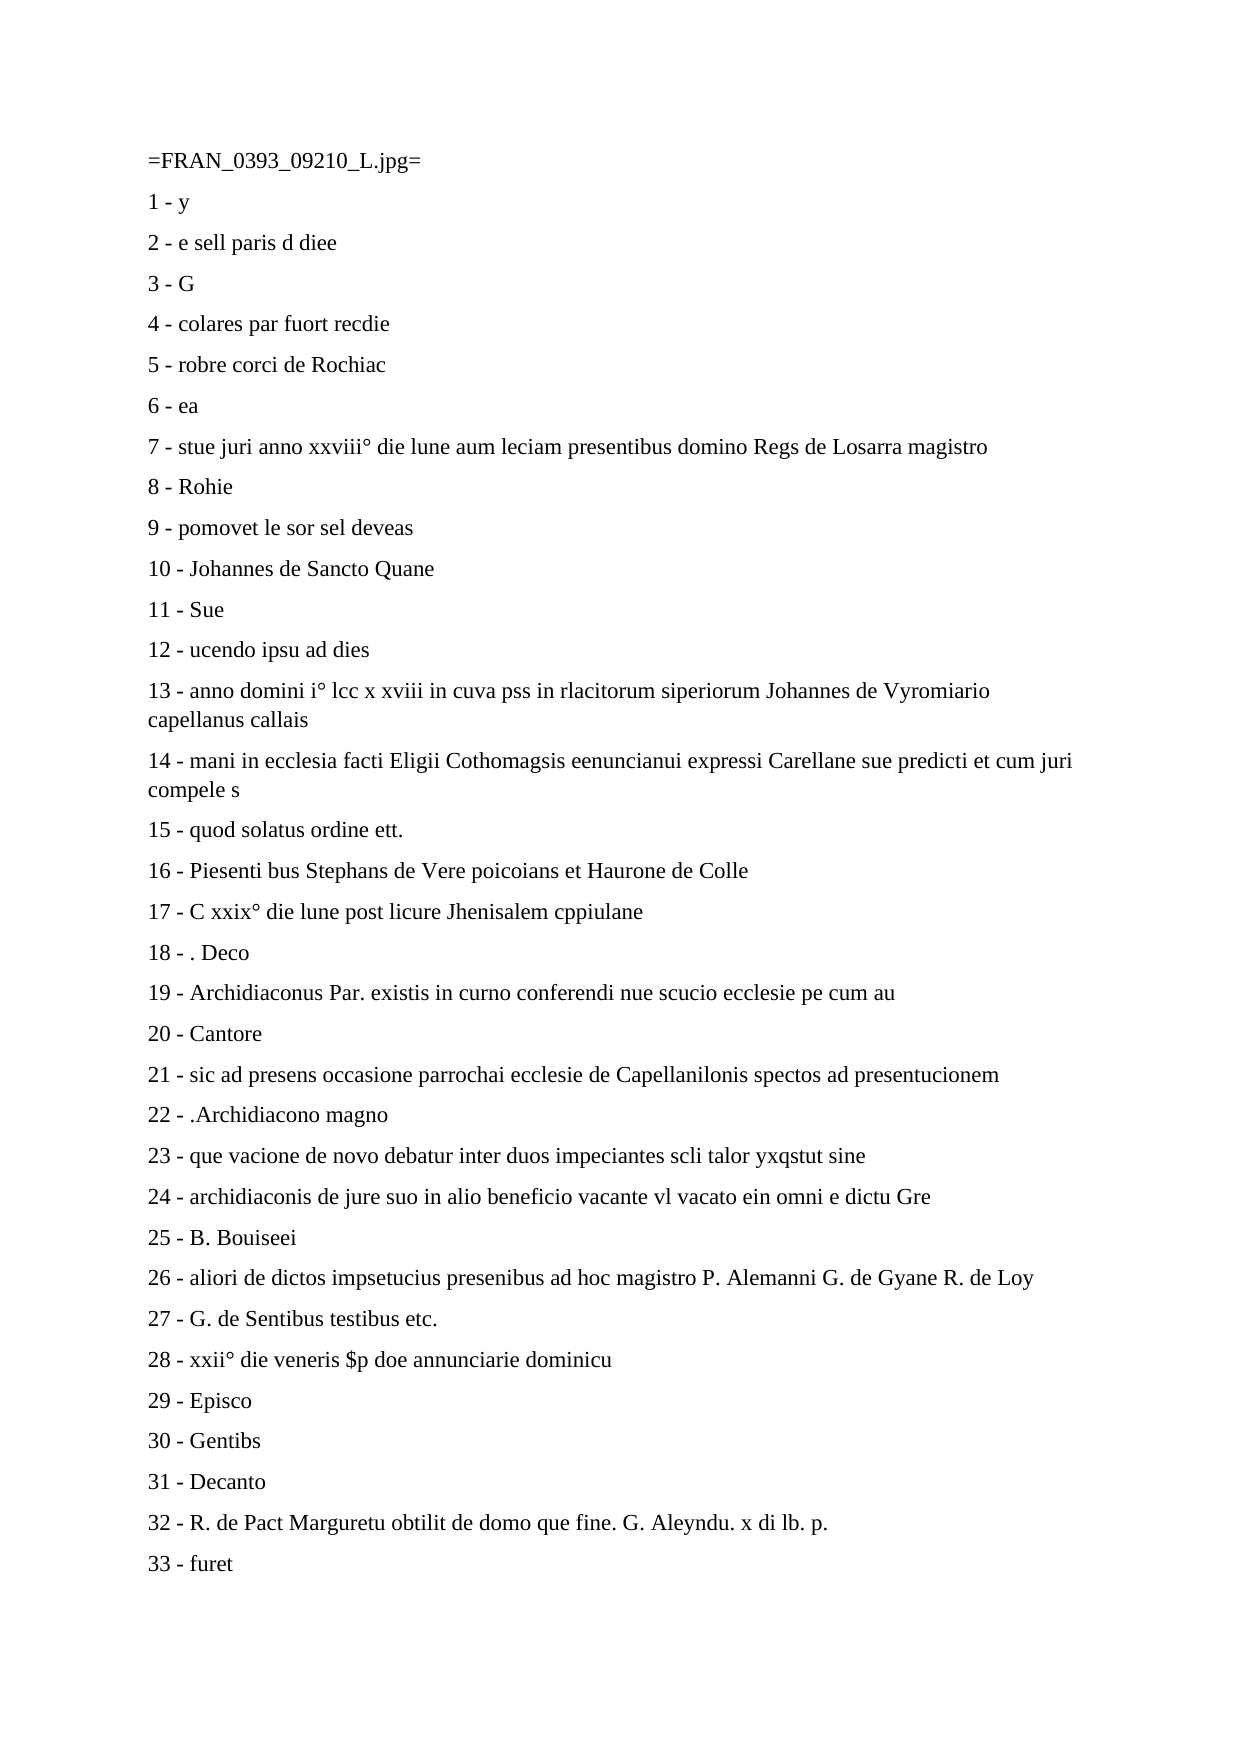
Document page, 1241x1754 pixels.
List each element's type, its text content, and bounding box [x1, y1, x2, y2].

text 31 - Decanto [148, 1468, 1093, 1494]
text 26 - aliori de dictos impsetucius presenibus ad hoc magistro P. Alemanni G. de Gyane R. de Loy [148, 1264, 1093, 1291]
text 4 - colares par fuort recdie [148, 311, 1093, 337]
text 23 - que vacione de novo debatur inter duos impeciantes scli talor yxqstut sine [148, 1142, 1093, 1169]
text 22 - .Archidiacono magno [148, 1102, 1093, 1128]
text 3 - G [148, 270, 1093, 296]
text 21 - sic ad presens occasione parrochai ecclesie de Capellanilonis spectos ad presentucionem [148, 1061, 1093, 1087]
text 15 - quod solatus ordine ett. [148, 816, 1093, 843]
text 7 - stue juri anno xxviii° die lune aum leciam presentibus domino Regs de Losarra magistro [148, 433, 1093, 459]
text 9 - pomovet le sor sel deveas [148, 514, 1093, 541]
text 5 - robre corci de Rochiac [148, 351, 1093, 378]
text 33 - furet [148, 1549, 1093, 1576]
text 11 - Sue [148, 596, 1093, 622]
text 12 - ucendo ipsu ad dies [148, 636, 1093, 663]
text 2 - e sell paris d diee [148, 229, 1093, 255]
text 19 - Archidiaconus Par. existis in curno conferendi nue scucio ecclesie pe cum au [148, 979, 1093, 1006]
text 14 - mani in ecclesia facti Eligii Cothomagsis eenuncianui expressi Carellane sue predicti et cum juri compele s [148, 747, 1093, 802]
text 27 - G. de Sentibus testibus etc. [148, 1305, 1093, 1332]
text 1 - y [148, 188, 1093, 215]
text 10 - Johannes de Sancto Quane [148, 555, 1093, 581]
text 18 - . Deco [148, 939, 1093, 965]
text 30 - Gentibs [148, 1427, 1093, 1454]
text 17 - C xxix° die lune post licure Jhenisalem cppiulane [148, 898, 1093, 924]
text 32 - R. de Pact Marguretu obtilit de domo que fine. G. Aleyndu. x di lb. p. [148, 1509, 1093, 1535]
text 13 - anno domini i° lcc x xviii in cuva pss in rlacitorum siperiorum Johannes de Vyromiario capellanus callais [148, 677, 1093, 732]
text 29 - Episco [148, 1387, 1093, 1413]
text =FRAN_0393_09210_L.jpg= [148, 148, 1093, 174]
text 24 - archidiaconis de jure suo in alio beneficio vacante vl vacato ein omni e dictu Gre [148, 1183, 1093, 1209]
text 8 - Rohie [148, 473, 1093, 500]
text 25 - B. Bouiseei [148, 1224, 1093, 1250]
text 20 - Cantore [148, 1020, 1093, 1046]
text 16 - Piesenti bus Stephans de Vere poicoians et Haurone de Colle [148, 857, 1093, 883]
text 6 - ea [148, 392, 1093, 418]
text 28 - xxii° die veneris $p doe annunciarie dominicu [148, 1346, 1093, 1372]
